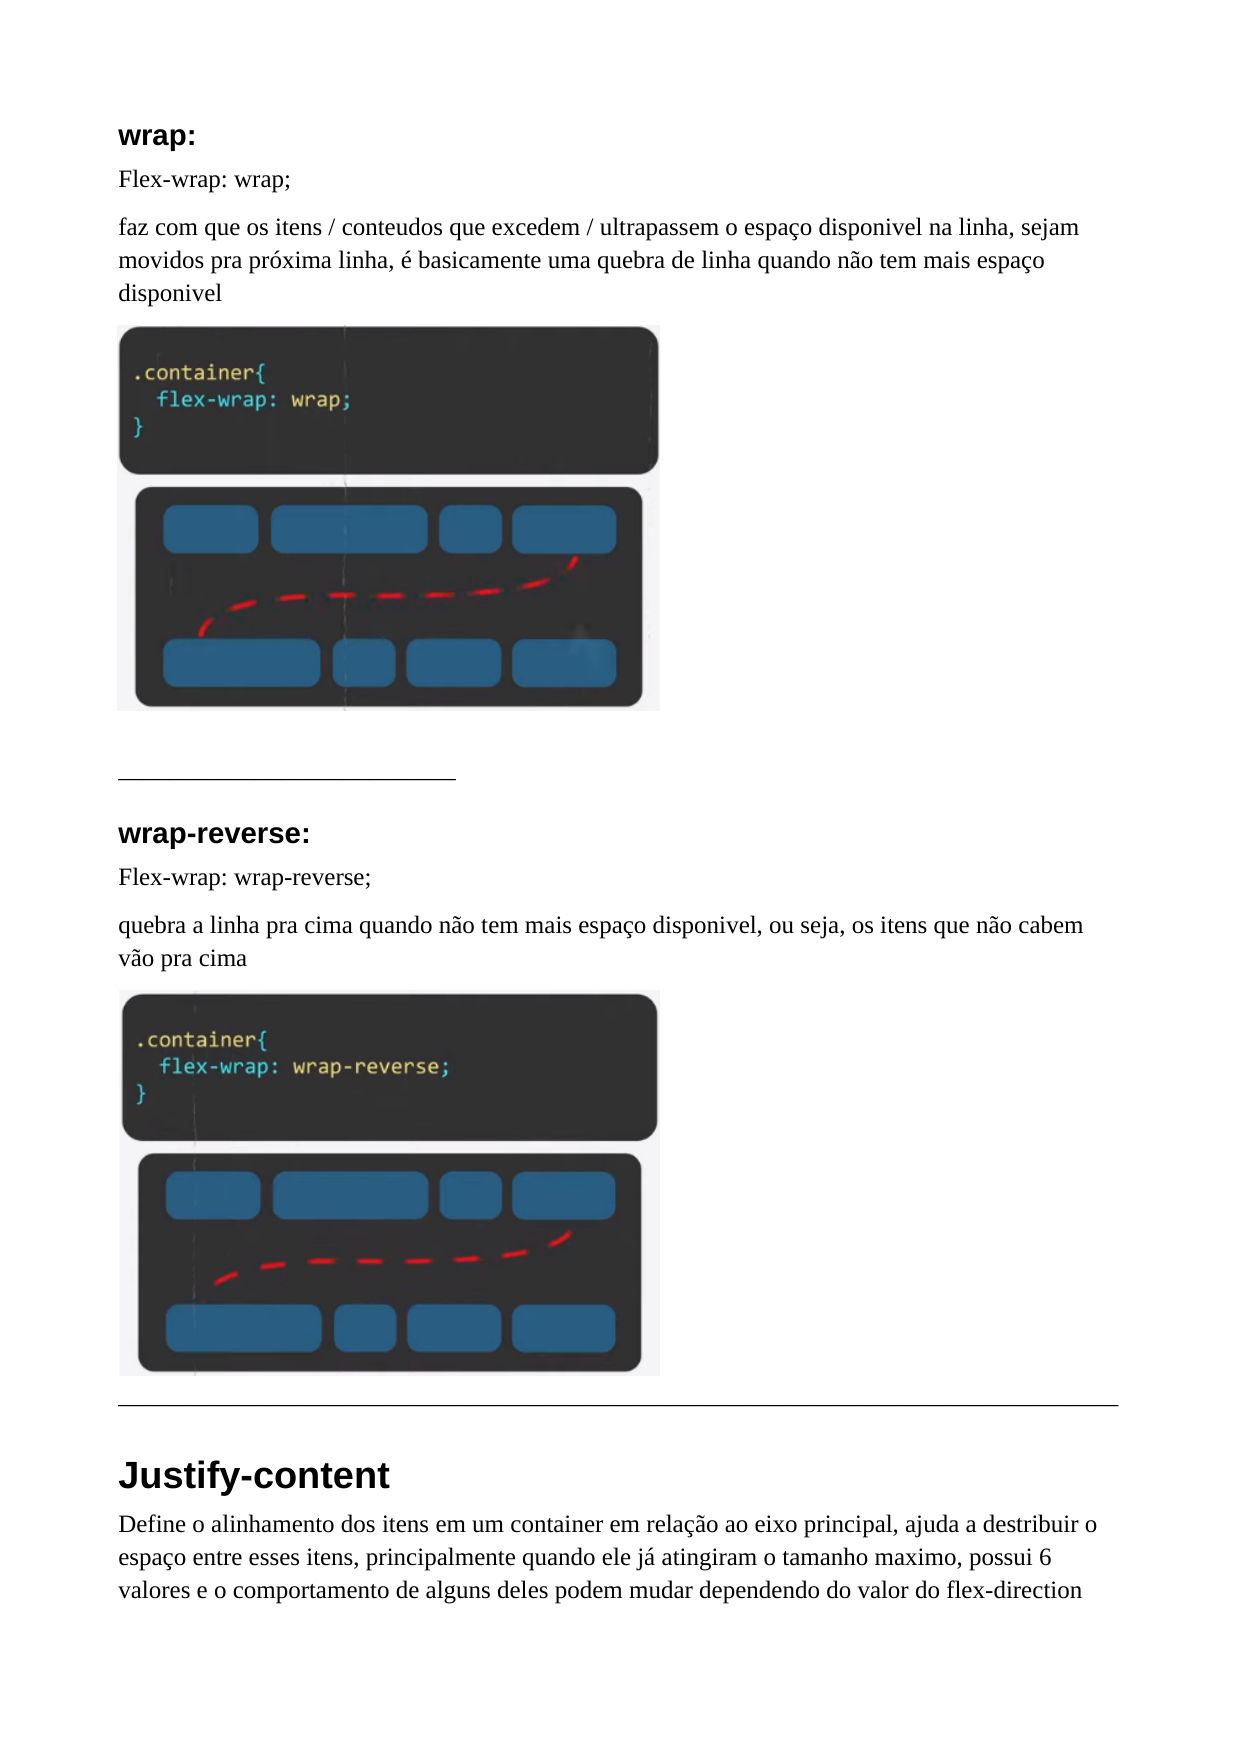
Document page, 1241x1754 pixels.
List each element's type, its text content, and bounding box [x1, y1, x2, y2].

text quebra a linha pra cima quando não tem mais espaço disponivel, ou seja, os itens que não cabem vão pra cima [118, 910, 1122, 972]
text ___________________________ [118, 754, 1122, 783]
text Define o alinhamento dos itens em um container em relação ao eixo principal, ajuda a destribuir o espaço entre esses itens, principalmente quando ele já atingiram o tamanho maximo, possui 6 valores e o comportamento de alguns deles podem mudar dependendo do valor do flex-direction [118, 1509, 1122, 1603]
text faz com que os itens / conteudos que excedem / ultrapassem o espaço disponivel na linha, sejam movidos pra próxima linha, é basicamente uma quebra de linha quando não tem mais espaço disponivel [118, 212, 1122, 307]
picture [119, 990, 660, 1376]
text Flex-wrap: wrap; [118, 164, 1122, 193]
text Flex-wrap: wrap-reverse; [118, 862, 1122, 891]
subtitle Justify-content [118, 1452, 1122, 1496]
subtitle wrap-reverse: [118, 816, 1122, 850]
picture [117, 325, 661, 711]
subtitle wrap: [118, 118, 1122, 152]
text ________________________________________________________________________________ [118, 1372, 1122, 1409]
